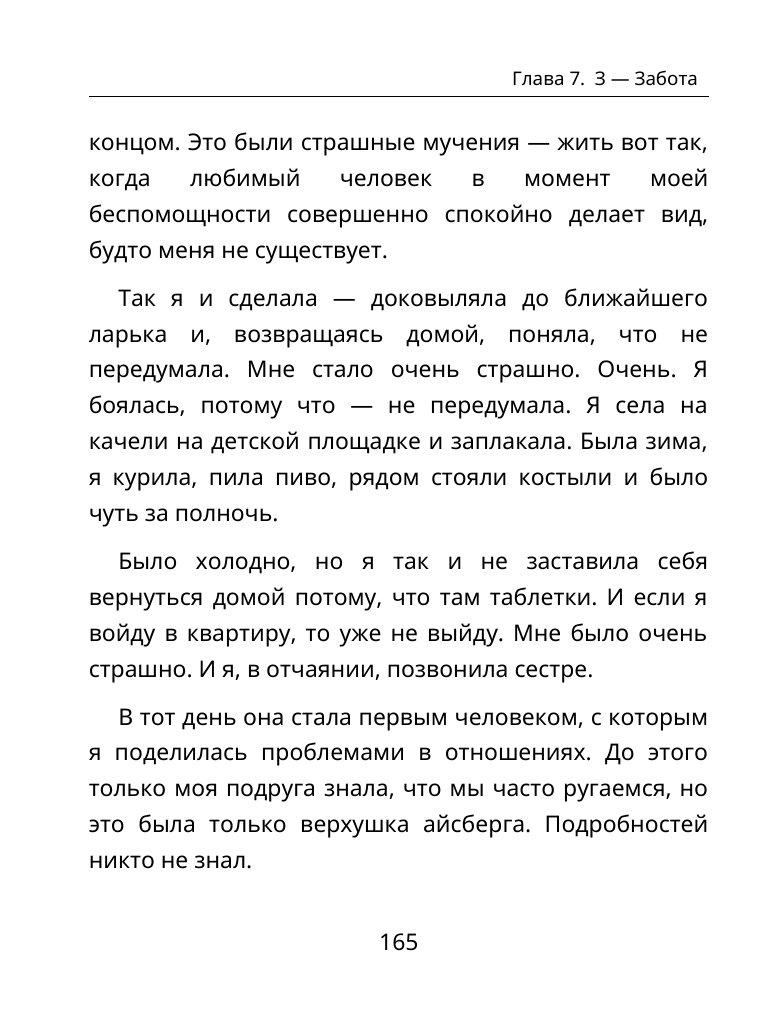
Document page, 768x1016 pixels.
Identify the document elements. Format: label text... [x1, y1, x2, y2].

text В тот день она стала первым человеком, с которым я поделилась проблемами в отношениях. До этого только моя подруга знала, что мы часто ругаемся, но это была только верхушка айсберга. Подробностей никто не знал. [88, 700, 709, 875]
text концом. Это были страшные мучения — жить вот так, когда любимый человек в момент моей беспомощности совершенно спокойно делает вид, будто меня не существует. [88, 126, 709, 265]
text Было холодно, но я так и не заставила себя вернуться домой потому, что там таблетки. И если я войду в квартиру, то уже не выйду. Мне было очень страшно. И я, в отчаянии, позвонила сестре. [88, 545, 709, 684]
text Так я и сделала — доковыляла до ближайшего ларька и, возвращаясь домой, поняла, что не передумала. Мне стало очень страшно. Очень. Я боялась, потому что — не передумала. Я села на качели на детской площадке и заплакала. Была зима, я курила, пила пиво, рядом стояли костыли и было чуть за полночь. [88, 282, 709, 528]
